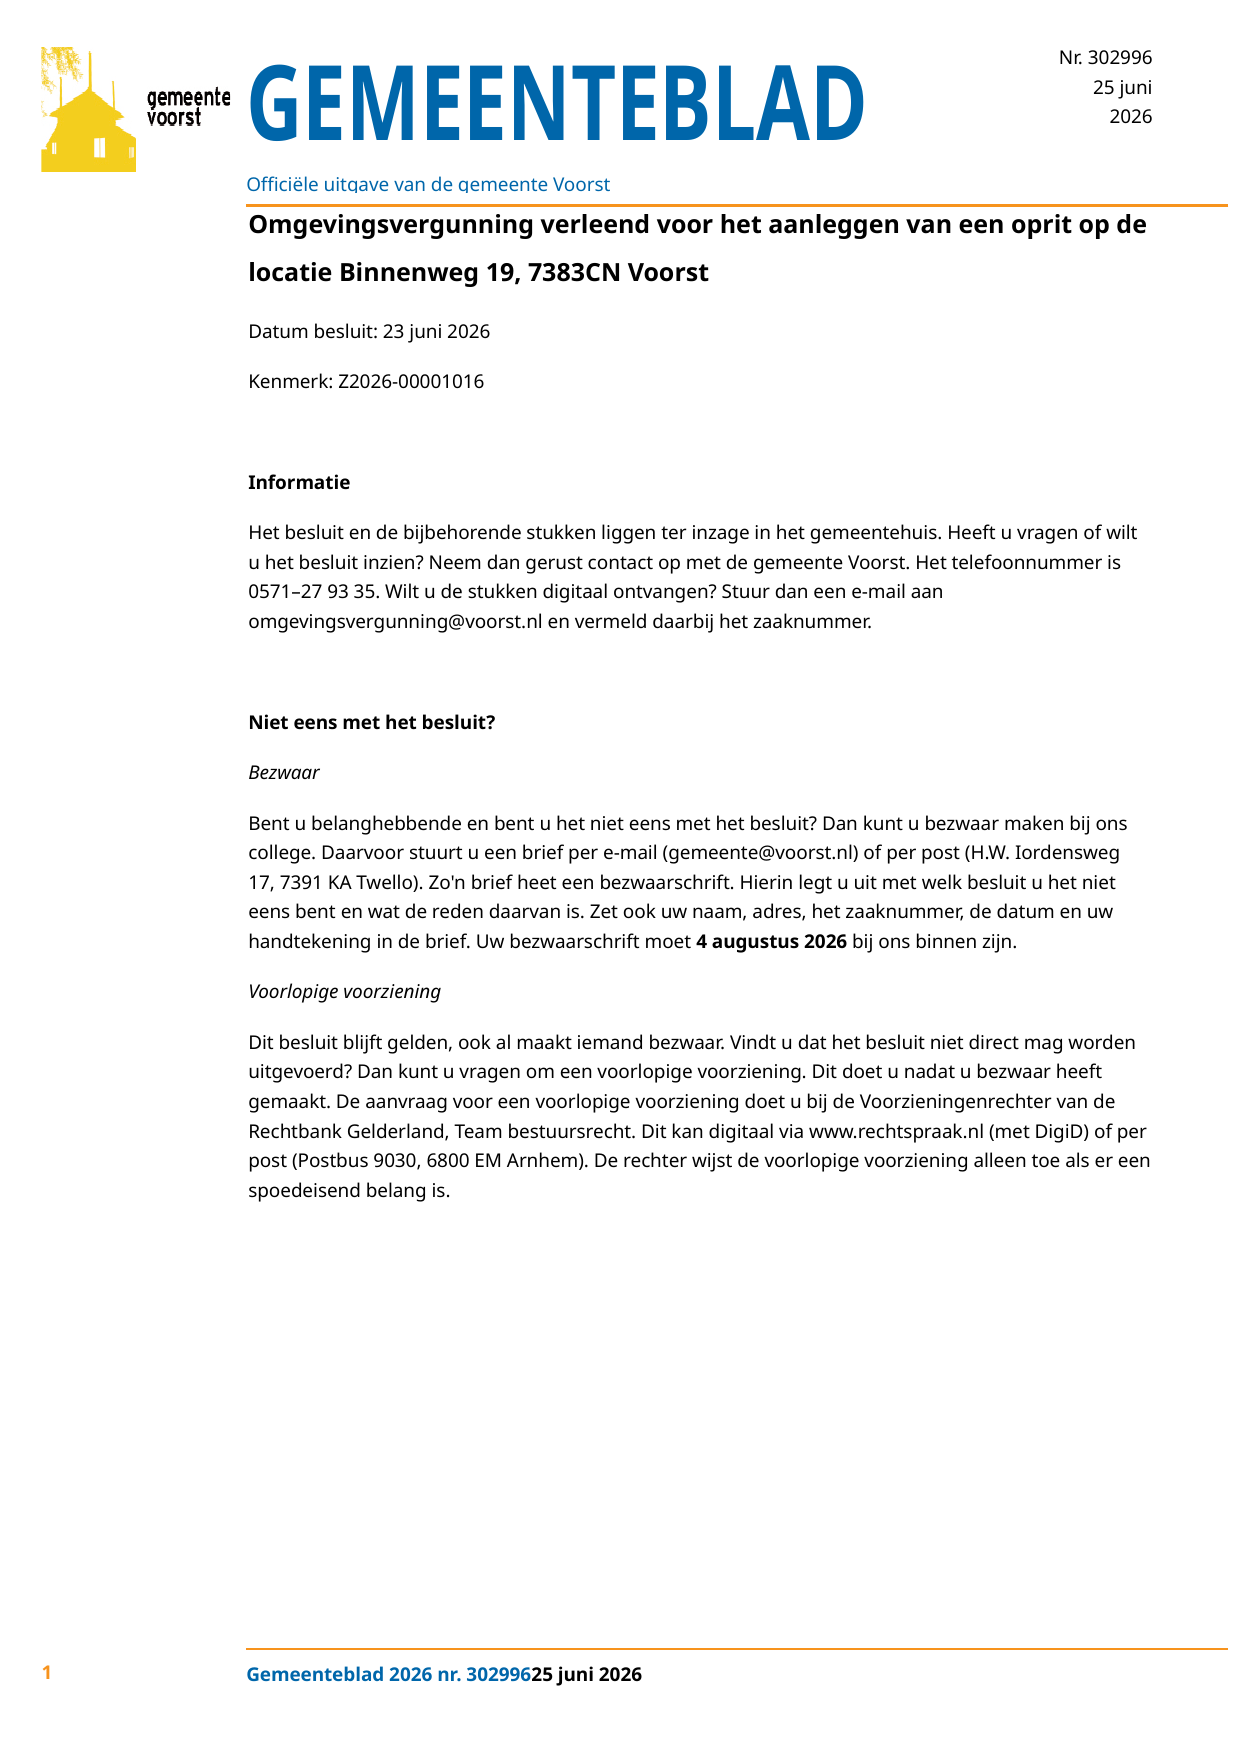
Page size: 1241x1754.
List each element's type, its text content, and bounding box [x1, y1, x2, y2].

text Datum besluit: 23 juni 2026 [248, 318, 1152, 344]
text Omgevingsvergunning verleend voor het aanleggen van een oprit op de locatie Binnenweg 19, 7383CN Voorst [248, 207, 1152, 288]
text Niet eens met het besluit? [248, 709, 1152, 735]
text Bent u belanghebbende en bent u het niet eens met het besluit? Dan kunt u bezwaar maken bij ons college. Daarvoor stuurt u een brief per e-mail (gemeente@voorst.nl) of per post (H.W. Iordensweg 17, 7391 KA Twello). Zo'n brief heet een bezwaarschrift. Hierin legt u uit met welk besluit u het niet eens bent en wat de reden daarvan is. Zet ook uw naam, adres, het zaaknummer, de datum en uw handtekening in de brief. Uw bezwaarschrift moet 4 augustus 2026 bij ons binnen zijn. [248, 810, 1152, 954]
text Het besluit en de bijbehorende stukken liggen ter inzage in het gemeentehuis. Heeft u vragen of wilt u het besluit inzien? Neem dan gerust contact op met de gemeente Voorst. Het telefoonnummer is 0571–27 93 35. Wilt u de stukken digitaal ontvangen? Stuur dan een e-mail aan omgevingsvergunning@voorst.nl en vermeld daarbij het zaaknummer. [248, 519, 1152, 634]
text Kenmerk: Z2026-00001016 [248, 368, 1152, 394]
picture [41, 47, 231, 172]
text Voorlopige voorziening [248, 979, 1152, 1004]
text Informatie [248, 469, 1152, 495]
text Bezwaar [248, 759, 1152, 785]
text Dit besluit blijft gelden, ook al maakt iemand bezwaar. Vindt u dat het besluit niet direct mag worden uitgevoerd? Dan kunt u vragen om een voorlopige voorziening. Dit doet u nadat u bezwaar heeft gemaakt. De aanvraag voor een voorlopige voorziening doet u bij de Voorzieningenrechter van de Rechtbank Gelderland, Team bestuursrecht. Dit kan digitaal via www.rechtspraak.nl (met DigiD) of per post (Postbus 9030, 6800 EM Arnhem). De rechter wijst de voorlopige voorziening alleen toe als er een spoedeisend belang is. [248, 1029, 1152, 1203]
